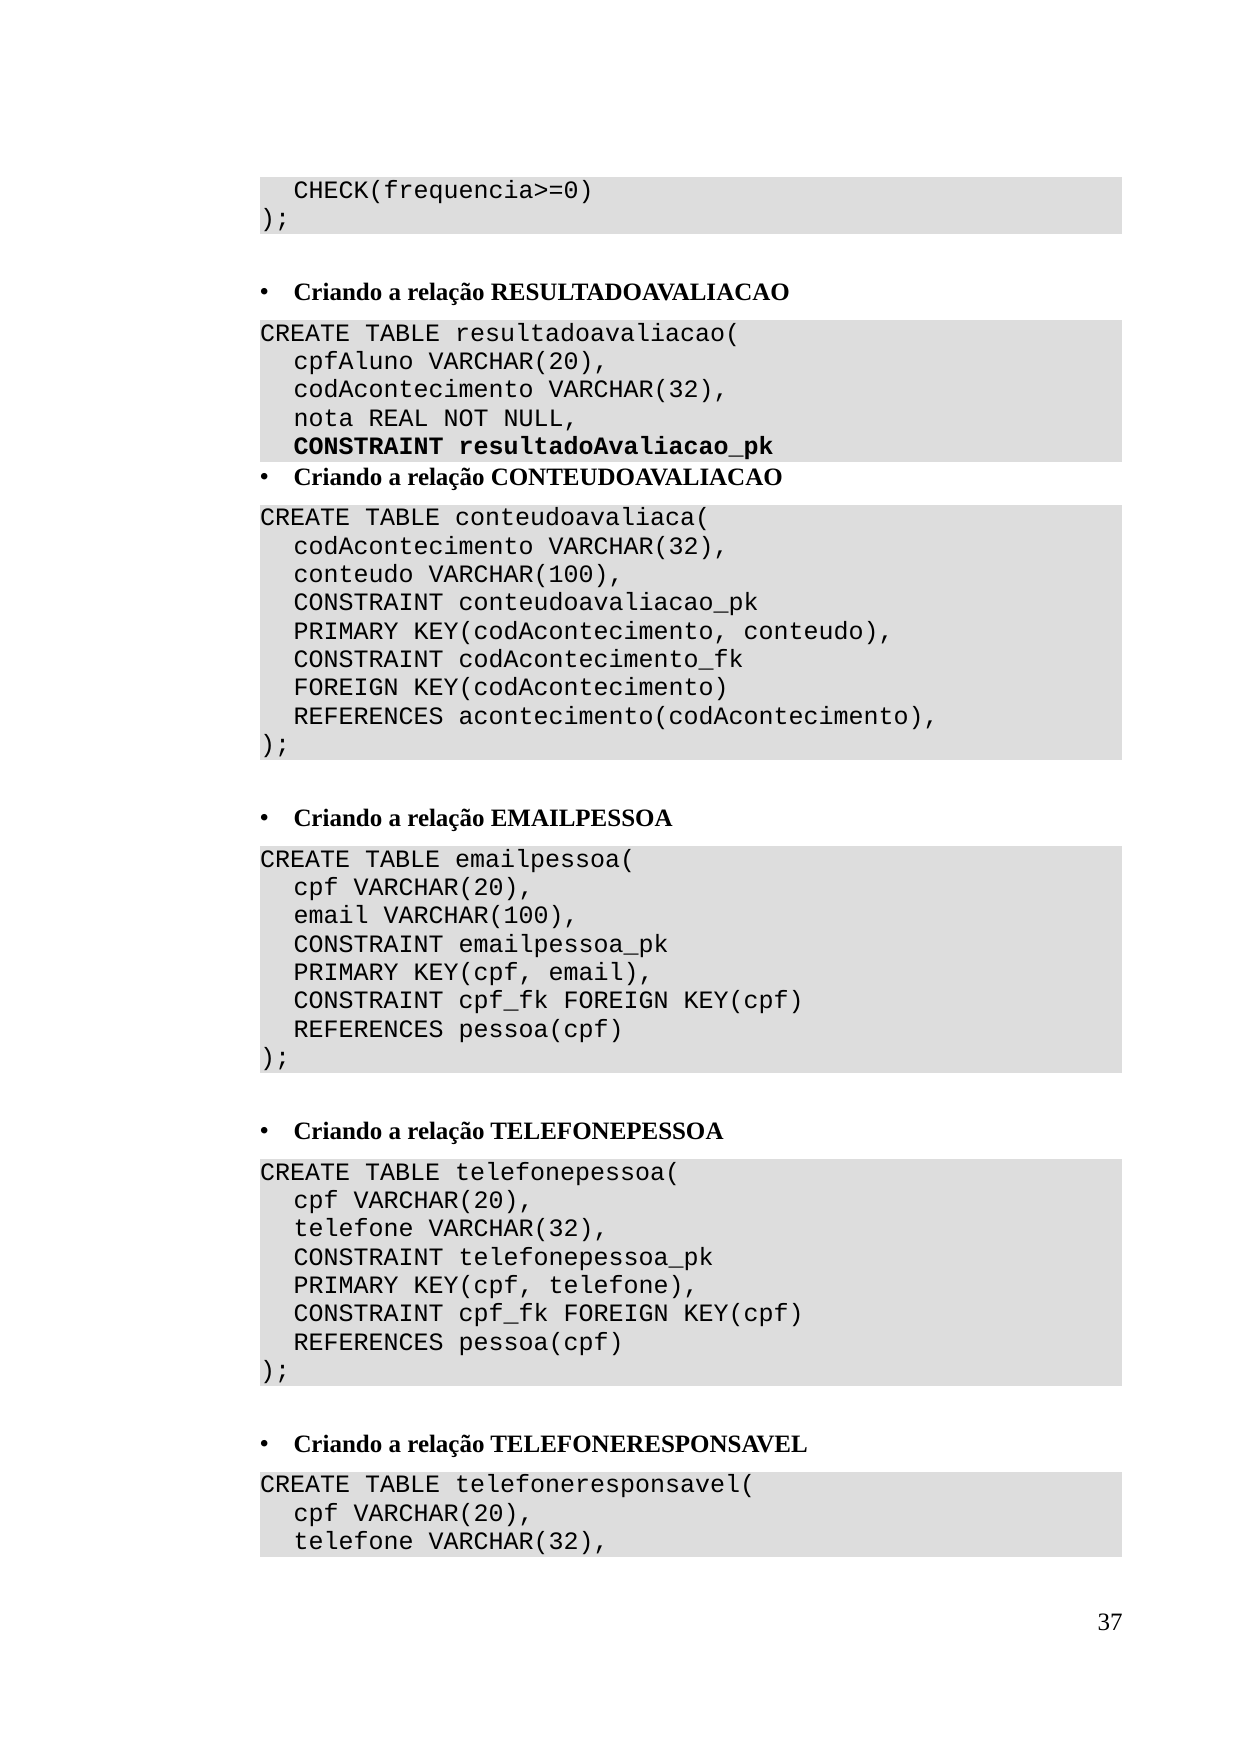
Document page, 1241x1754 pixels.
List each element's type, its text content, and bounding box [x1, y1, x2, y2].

text CHECK(frequencia>=0) [260, 177, 1122, 206]
text PRIMARY KEY(cpf, email), [260, 959, 1122, 988]
text codAcontecimento VARCHAR(32), [260, 377, 1122, 405]
text codAcontecimento VARCHAR(32), [260, 533, 1122, 562]
text telefone VARCHAR(32), [260, 1529, 1122, 1557]
text email VARCHAR(100), [260, 903, 1122, 931]
text nota REAL NOT NULL, [260, 405, 1122, 433]
text PRIMARY KEY(cpf, telefone), [260, 1272, 1122, 1301]
text CONSTRAINT cpf_fk FOREIGN KEY(cpf) [260, 988, 1122, 1016]
text cpf VARCHAR(20), [260, 1500, 1122, 1529]
text REFERENCES acontecimento(codAcontecimento), [260, 703, 1122, 732]
text CREATE TABLE emailpessoa( [260, 846, 1122, 874]
text cpfAluno VARCHAR(20), [260, 348, 1122, 377]
text REFERENCES pessoa(cpf) [260, 1016, 1122, 1044]
text CONSTRAINT conteudoavaliacao_pk [260, 590, 1122, 618]
text ); [260, 1357, 1122, 1386]
list Criando a relação CONTEUDOAVALIACAO [260, 462, 1122, 491]
text cpf VARCHAR(20), [260, 874, 1122, 903]
text conteudo VARCHAR(100), [260, 562, 1122, 590]
list Criando a relação TELEFONERESPONSAVEL [260, 1429, 1122, 1458]
text CREATE TABLE telefonepessoa( [260, 1159, 1122, 1187]
text CREATE TABLE telefoneresponsavel( [260, 1472, 1122, 1500]
text CREATE TABLE resultadoavaliacao( [260, 320, 1122, 348]
text ); [260, 1044, 1122, 1073]
text ); [260, 732, 1122, 760]
text PRIMARY KEY(codAcontecimento, conteudo), CONSTRAINT codAcontecimento_fk [260, 618, 1122, 675]
text CONSTRAINT emailpessoa_pk [260, 931, 1122, 959]
text ); [260, 206, 1122, 234]
list Criando a relação TELEFONEPESSOA [260, 1116, 1122, 1145]
text REFERENCES pessoa(cpf) [260, 1329, 1122, 1357]
text telefone VARCHAR(32), [260, 1216, 1122, 1244]
text FOREIGN KEY(codAcontecimento) [260, 675, 1122, 703]
text CONSTRAINT telefonepessoa_pk [260, 1244, 1122, 1272]
text CONSTRAINT resultadoAvaliacao_pk [260, 433, 1122, 462]
list Criando a relação RESULTADOAVALIACAO [260, 277, 1122, 306]
list Criando a relação EMAILPESSOA [260, 803, 1122, 832]
text CREATE TABLE conteudoavaliaca( [260, 505, 1122, 533]
text cpf VARCHAR(20), [260, 1187, 1122, 1216]
text CONSTRAINT cpf_fk FOREIGN KEY(cpf) [260, 1301, 1122, 1329]
